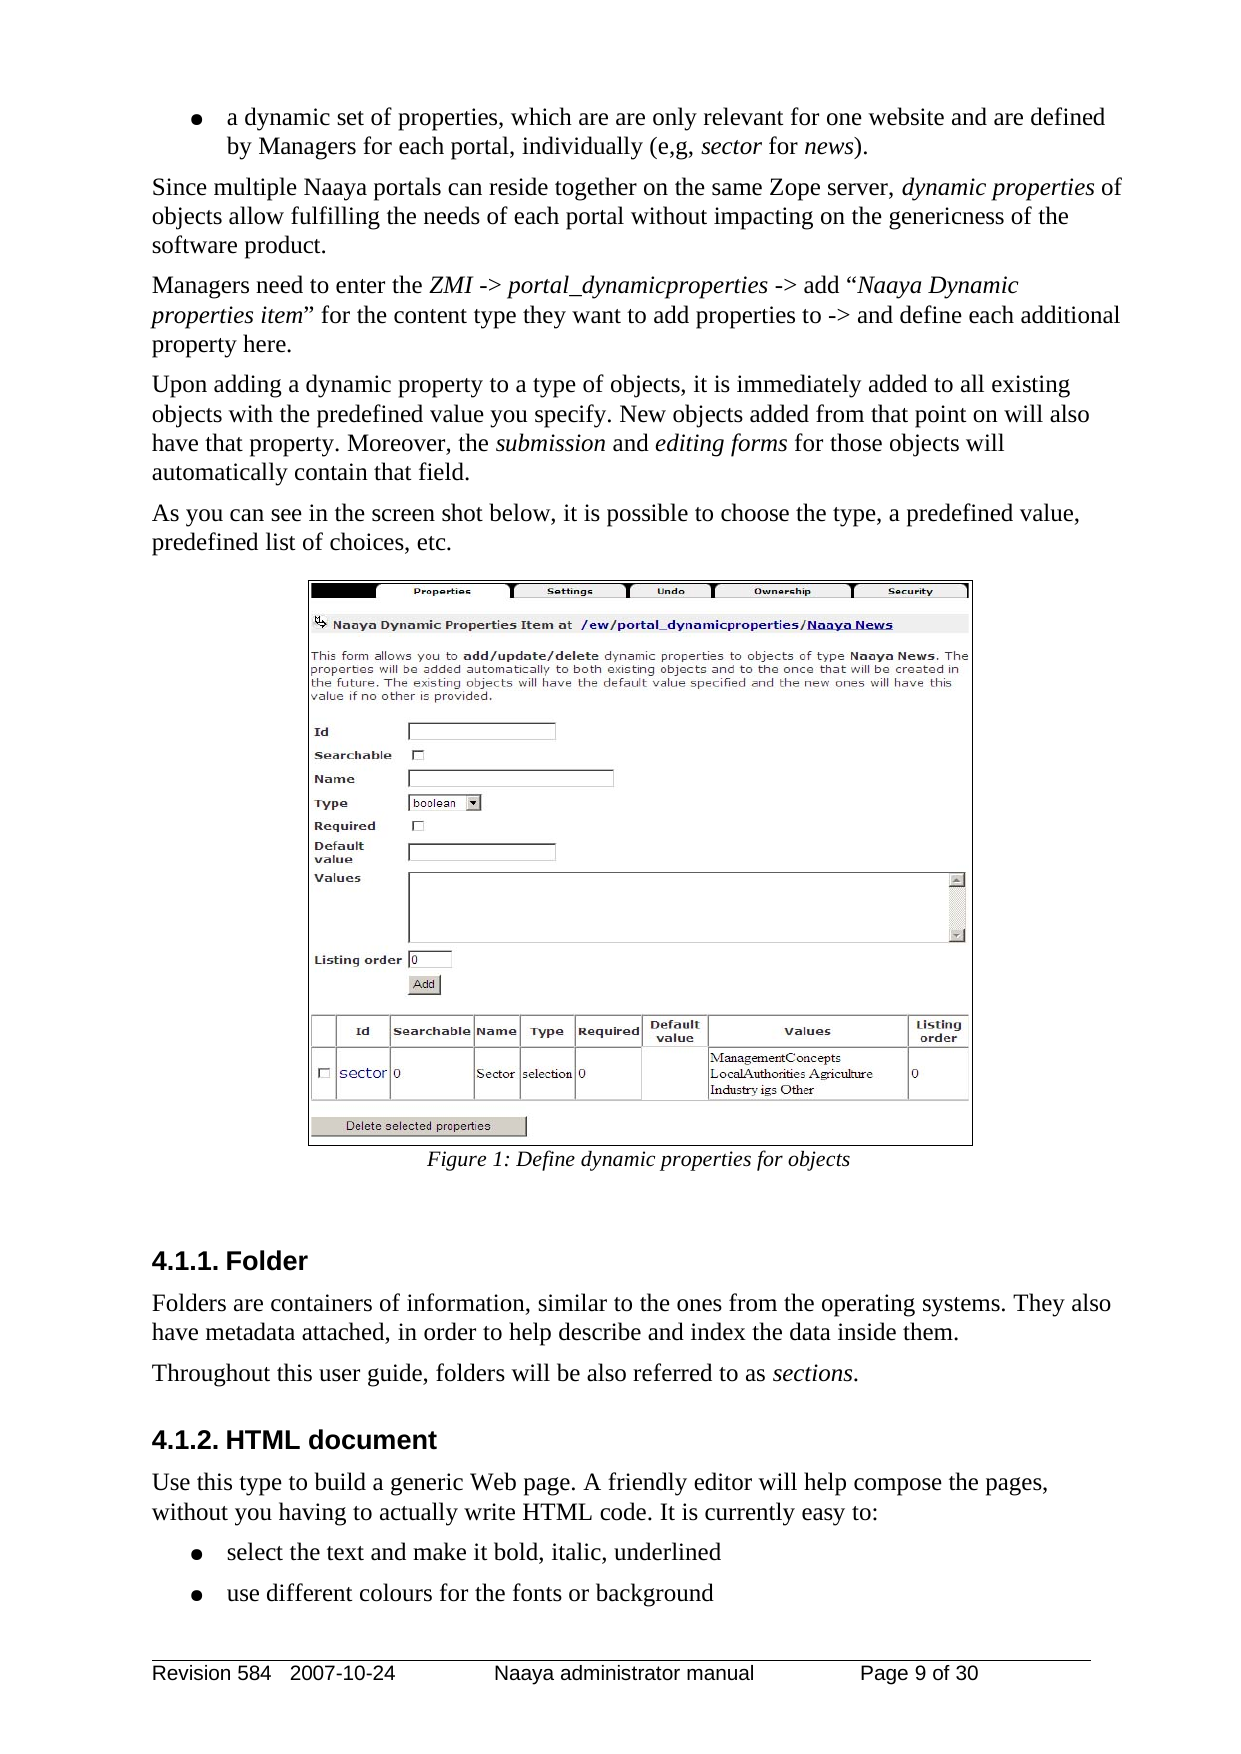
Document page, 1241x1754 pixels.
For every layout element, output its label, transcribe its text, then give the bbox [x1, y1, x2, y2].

text Use this type to build a generic Web page. A friendly editor will help compose the pages, without you having to actually write HTML code. It is currently easy to: [152, 1467, 1128, 1525]
picture [311, 583, 969, 1142]
subtitle HTML document [152, 1424, 1128, 1455]
text Managers need to enter the ZMI -> portal_dynamicproperties -> add “Naaya Dynamic properties item” for the content type they want to add properties to -> and define each additional property here. [152, 270, 1128, 358]
list a dynamic set of properties, which are are only relevant for one website and are defined by Managers for each portal, individually (e,g, sector for news). [189, 102, 1128, 160]
text Upon adding a dynamic property to a type of objects, it is immediately added to all existing objects with the predefined value you specify. New objects added from that point on will also have that property. Moreover, the submission and editing forms for those objects will automatically contain that field. [152, 369, 1128, 486]
text Throughout this user guide, folders will be also referred to as sections. [152, 1358, 1128, 1387]
subtitle Folder [152, 1244, 1128, 1276]
text Folders are containers of information, similar to the ones from the operating systems. They also have metadata attached, in order to help describe and index the data inside them. [152, 1288, 1128, 1346]
text As you can see in the screen shot below, it is possible to choose the type, a predefined value, predefined list of choices, etc. [152, 497, 1128, 556]
list use different colours for the fonts or background [189, 1578, 1128, 1607]
text Since multiple Naaya portals can reside together on the same Zope server, dynamic properties of objects allow fulfilling the needs of each portal without impacting on the genericness of the software product. [152, 171, 1128, 259]
text Figure 1: Define dynamic properties for objects [307, 1142, 972, 1172]
list select the text and make it bold, italic, underlined [189, 1537, 1128, 1566]
